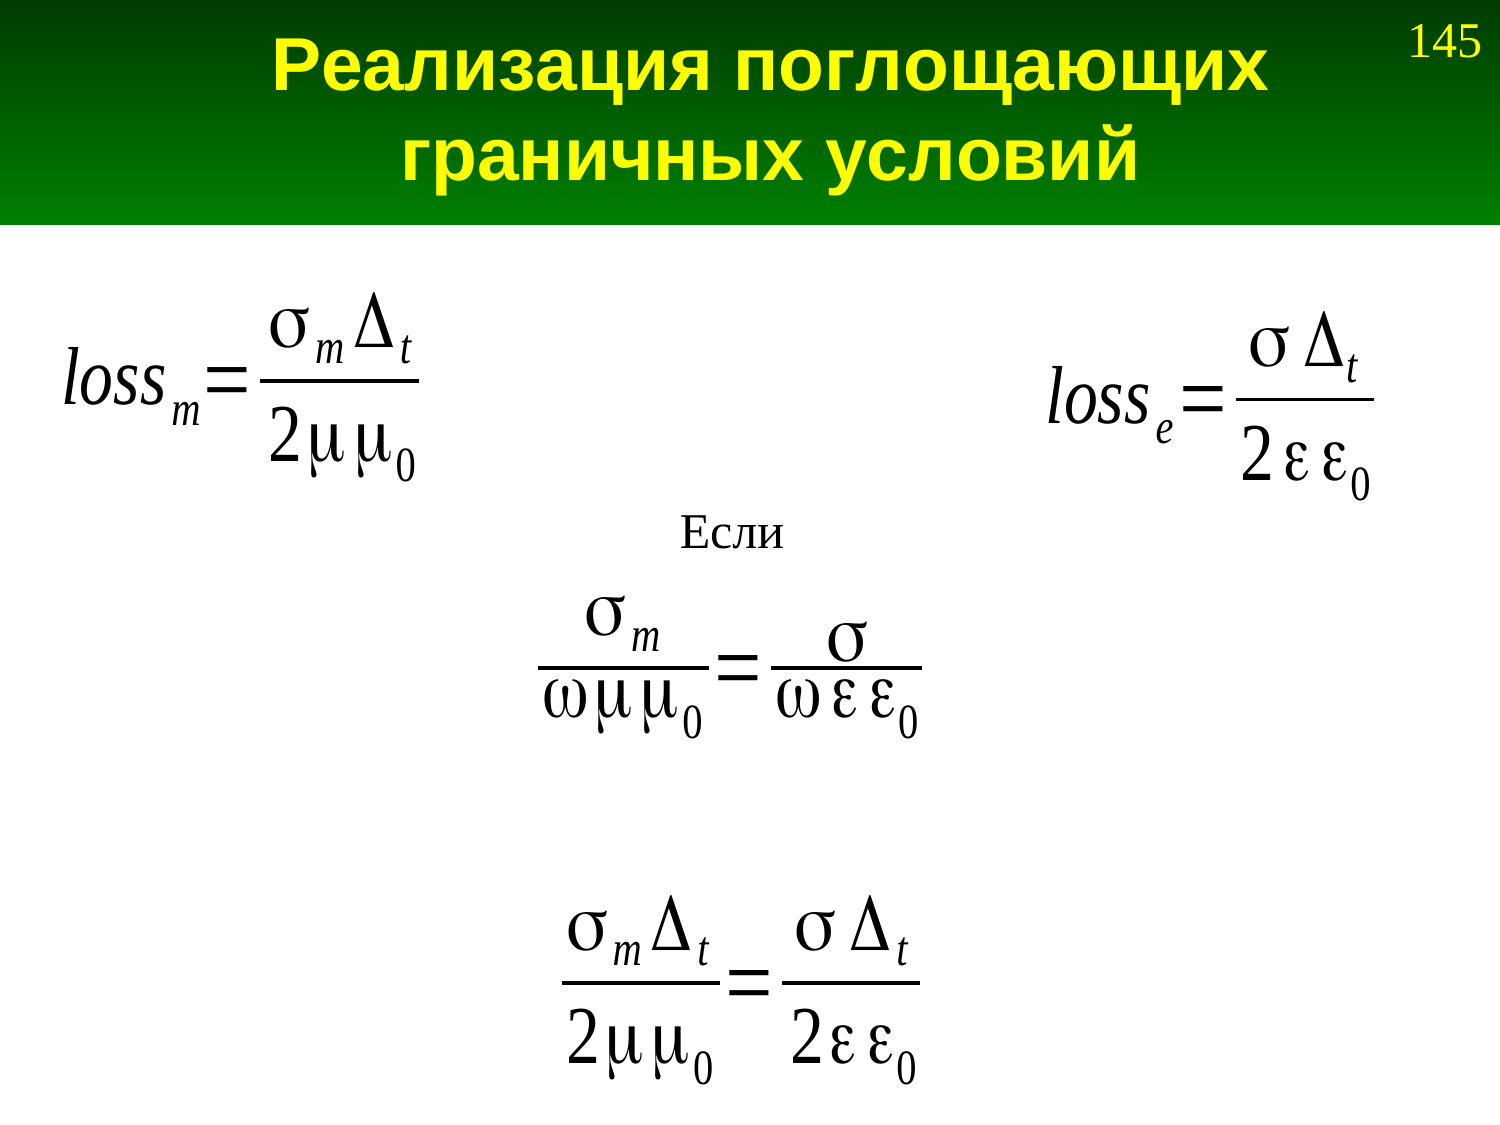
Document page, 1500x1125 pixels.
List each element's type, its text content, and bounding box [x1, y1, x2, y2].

chart [540, 888, 941, 1093]
title Реализация поглощающих граничных условий [100, 7, 1441, 204]
chart [517, 589, 942, 748]
chart [44, 286, 440, 491]
text_box Если [664, 491, 800, 568]
chart [1028, 304, 1394, 510]
